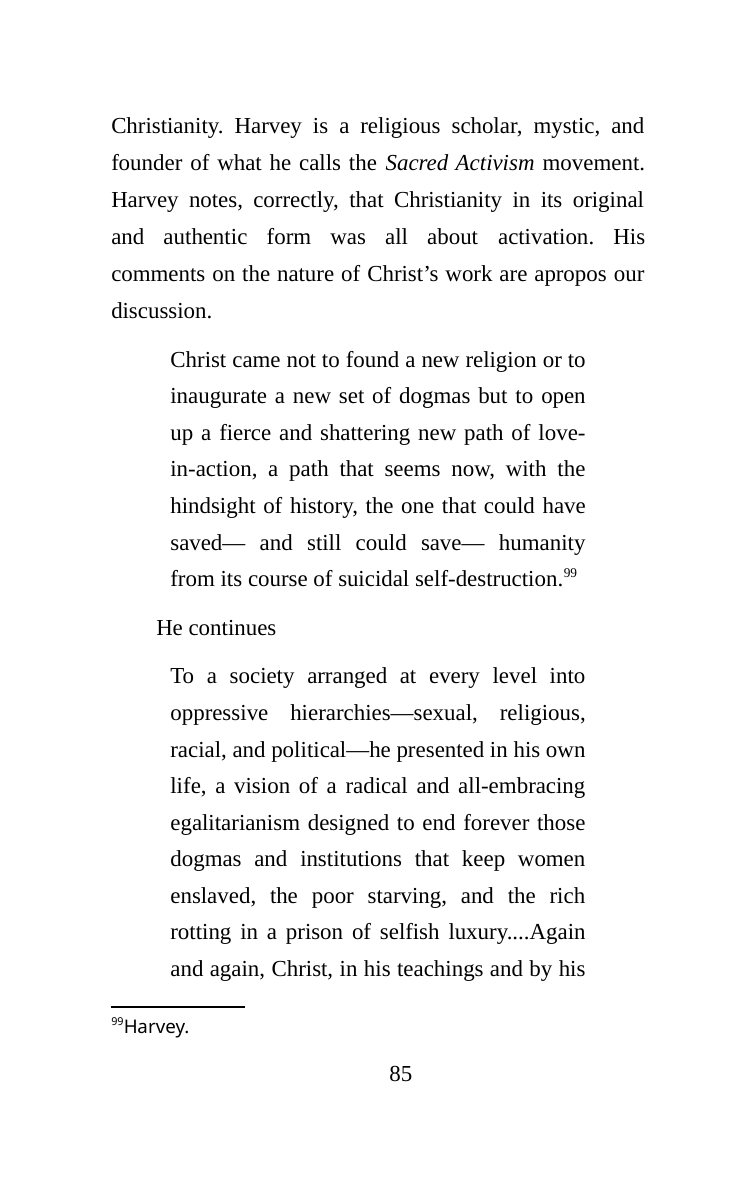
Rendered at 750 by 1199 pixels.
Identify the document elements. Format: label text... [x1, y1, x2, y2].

text To a society arranged at every level into oppressive hierarchies—sexual, religious, racial, and political—he presented in his own life, a vision of a radical and all-embracing egalitarianism designed to end forever those dogmas and institutions that keep women enslaved, the poor starving, and the rich rotting in a prison of selfish luxury....Again and again, Christ, in his teachings and by his [170, 662, 586, 981]
text He continues [111, 614, 645, 640]
text Christianity. Harvey is a religious scholar, mystic, and founder of what he calls the Sacred Activism movement. Harvey notes, correctly, that Christianity in its original and authentic form was all about activation. His comments on the nature of Christ’s work are apropos our discussion. [111, 112, 645, 323]
text Harvey. [111, 1013, 645, 1039]
text Christ came not to found a new religion or to inaugurate a new set of dogmas but to open up a fierce and shattering new path of love-in-action, a path that seems now, with the hindsight of history, the one that could have saved— and still could save— humanity from its course of suicidal self-destruction. [170, 346, 586, 591]
